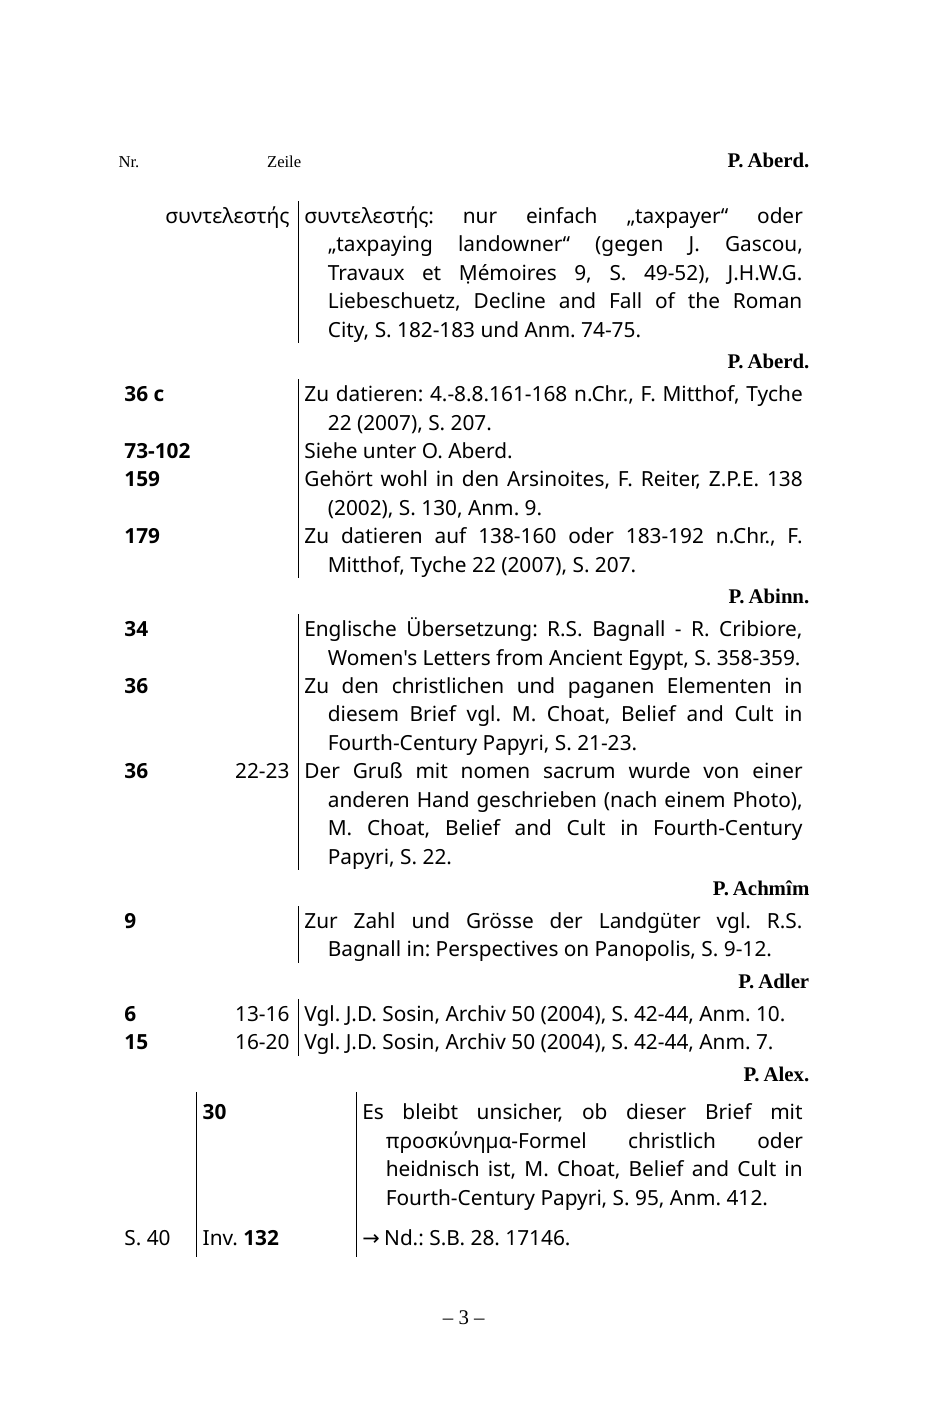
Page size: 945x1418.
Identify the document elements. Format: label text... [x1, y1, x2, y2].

table_cell Zu datieren auf 138-160 oder 183-192 n.Chr., F. Mitthof, Tyche 22 (2007), S. 207. [299, 521, 809, 578]
table_cell S. 40 [118, 1217, 196, 1257]
table_cell Inv. 132 [197, 1217, 302, 1257]
subtitle P. Adler [118, 969, 809, 993]
subtitle P. Achmîm [118, 876, 809, 900]
table_header 6 [118, 999, 207, 1027]
table_cell [207, 521, 298, 578]
table_cell 73-102 [118, 436, 207, 464]
table_cell [302, 1217, 356, 1257]
table_cell 179 [118, 521, 207, 578]
table_header [302, 1092, 356, 1217]
table_cell Siehe unter O. Aberd. [299, 436, 809, 464]
table_header 13-16 [207, 999, 298, 1027]
table_cell συντελεστής [118, 201, 298, 343]
table_header 9 [118, 906, 207, 963]
table_cell 36 [118, 671, 207, 756]
table_cell [207, 671, 298, 756]
table_header Englische Übersetzung: R.S. Bagnall - R. Cribiore, Women's Letters from Ancient Egypt, S. 358-359. [299, 614, 809, 671]
subtitle P. Abinn. [118, 584, 809, 608]
table_cell [207, 465, 298, 521]
table_cell Vgl. J.D. Sosin, Archiv 50 (2004), S. 42-44, Anm. 7. [299, 1028, 809, 1056]
table_cell 159 [118, 465, 207, 521]
table_cell Der Gruß mit nomen sacrum wurde von einer anderen Hand geschrieben (nach einem Photo), M. Choat, Belief and Cult in Fourth-Century Papyri, S. 22. [299, 756, 809, 870]
table_cell 22-23 [207, 756, 298, 870]
table_cell 36 [118, 756, 207, 870]
table_cell [207, 436, 298, 464]
table_cell → Nd.: S.B. 28. 17146. [357, 1217, 809, 1257]
table_cell Gehört wohl in den Arsinoites, F. Reiter, Z.P.E. 138 (2002), S. 130, Anm. 9. [299, 465, 809, 521]
table_cell 15 [118, 1028, 207, 1056]
subtitle P. Alex. [118, 1062, 809, 1086]
table_header 36 c [118, 379, 207, 436]
table_header [207, 379, 298, 436]
table_header [207, 614, 298, 671]
table_header Es bleibt unsicher, ob dieser Brief mit προσκύνημα-Formel christlich oder heidnisch ist, M. Choat, Belief and Cult in Fourth-Century Papyri, S. 95, Anm. 412. [357, 1092, 809, 1217]
table_cell συντελεστής: nur einfach „taxpayer“ oder „taxpaying landowner“ (gegen J. Gascou, Travaux et Ṃémoires 9, S. 49-52), J.H.W.G. Liebeschuetz, Decline and Fall of the Roman City, S. 182-183 und Anm. 74-75. [299, 201, 809, 343]
table_header Zu datieren: 4.-8.8.161-168 n.Chr., F. Mitthof, Tyche 22 (2007), S. 207. [299, 379, 809, 436]
table_header [207, 906, 298, 963]
table_header [118, 1092, 196, 1217]
subtitle P. Aberd. [118, 349, 809, 373]
table_cell 16-20 [207, 1028, 298, 1056]
table_cell Zu den christlichen und paganen Elementen in diesem Brief vgl. M. Choat, Belief and Cult in Fourth-Century Papyri, S. 21-23. [299, 671, 809, 756]
table_header 34 [118, 614, 207, 671]
table_header Zur Zahl und Grösse der Landgüter vgl. R.S. Bagnall in: Perspectives on Panopolis, S. 9-12. [299, 906, 809, 963]
table_header 30 [197, 1092, 302, 1217]
table_header Vgl. J.D. Sosin, Archiv 50 (2004), S. 42-44, Anm. 10. [299, 999, 809, 1027]
